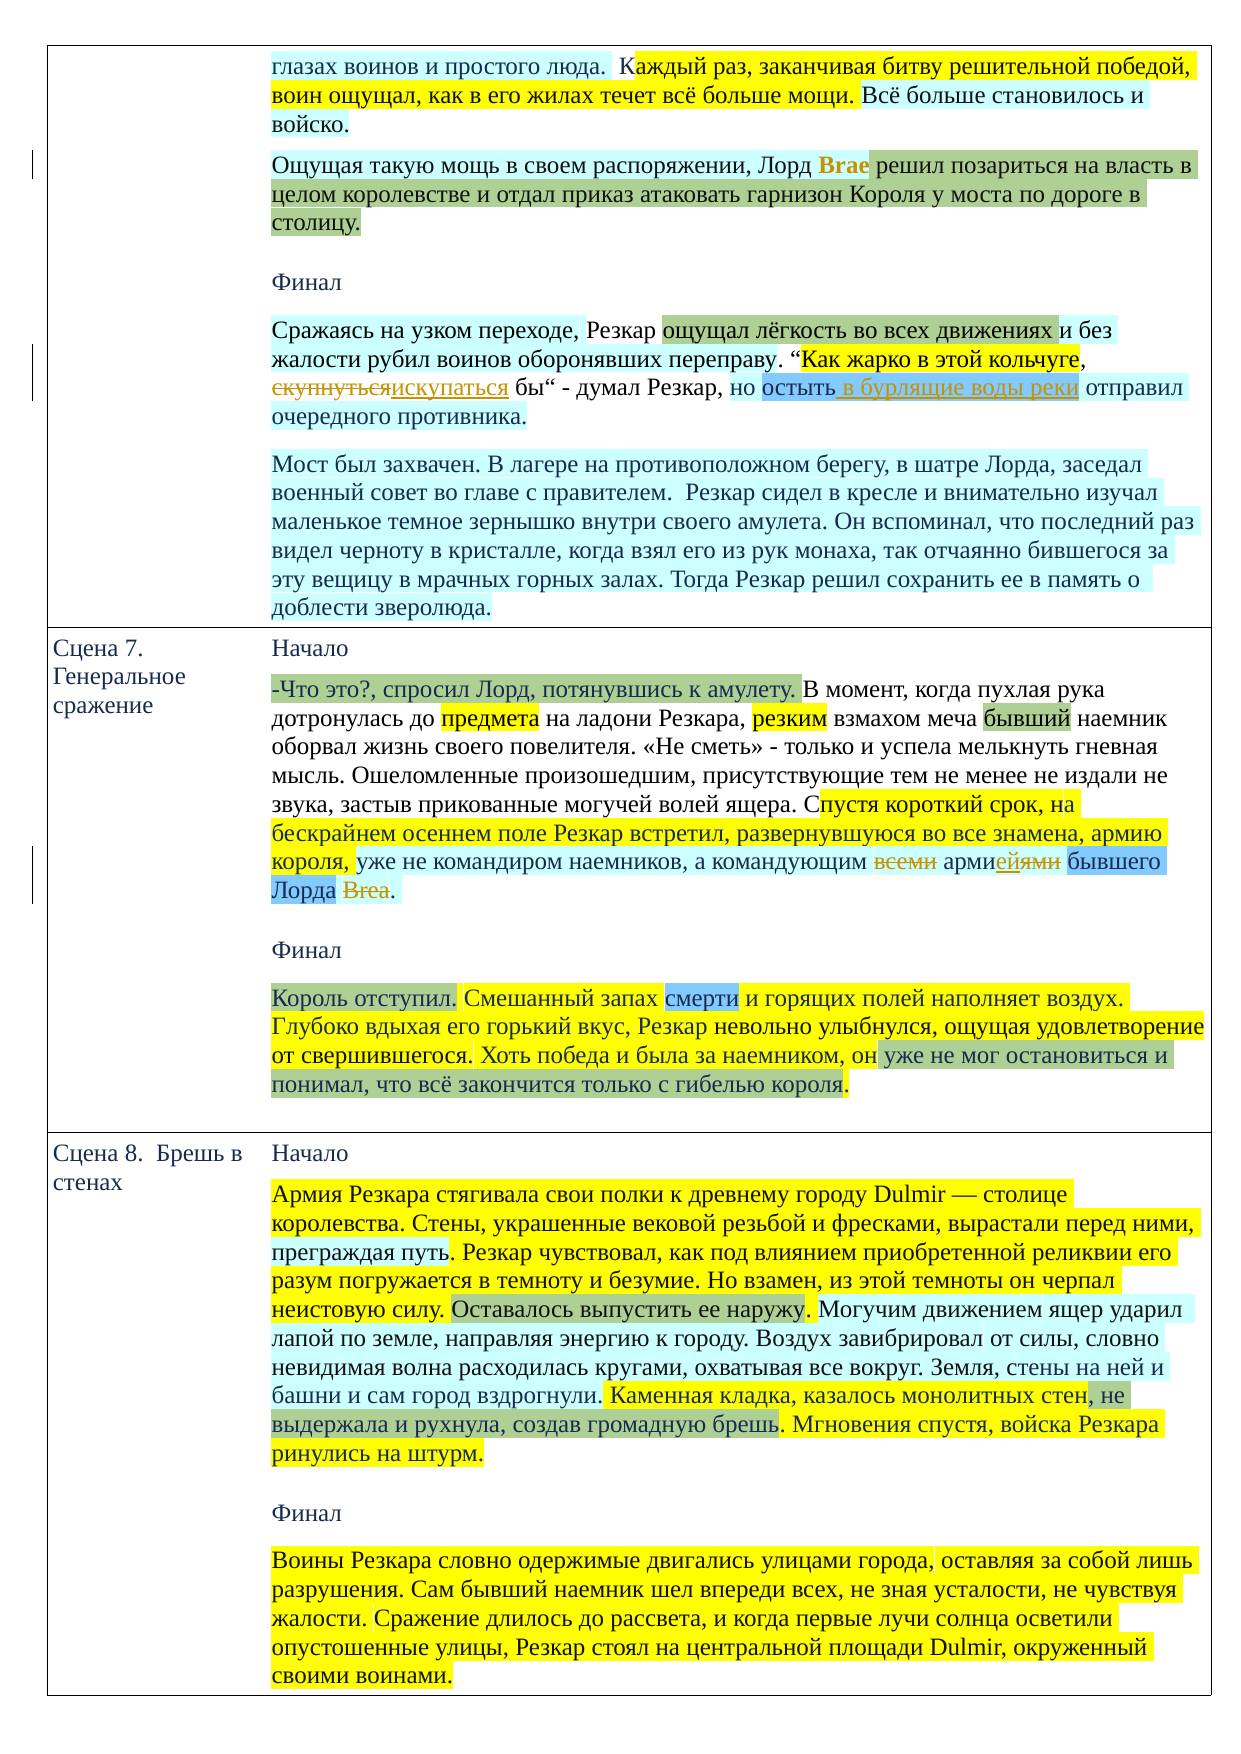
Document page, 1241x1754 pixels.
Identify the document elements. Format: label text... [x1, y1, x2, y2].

table_cell Сцена 7. Генеральное сражение [48, 628, 266, 1132]
table_cell [48, 46, 266, 627]
table_cell Сцена 8. Брешь в стенах [48, 1133, 266, 1695]
table_cell глазах воинов и простого люда. Каждый раз, заканчивая битву решительной победой, воин ощущал, как в его жилах течет всё больше мощи. Всё больше становилось и войско. Ощущая такую мощь в своем распоряжении, Лорд Brae решил позариться на власть в целом королевстве и отдал приказ атаковать гарнизон Короля у моста по дороге в столицу. Финал Сражаясь на узком переходе, Резкар ощущал лёгкость во всех движениях и без жалости рубил воинов оборонявших переправу. “Как жарко в этой кольчуге, искупаться бы“ - думал Резкар, но остыть в бурлящие воды реки отправил очередного противника. Мост был захвачен. В лагере на противоположном берегу, в шатре Лорда, заседал военный совет во главе с правителем. Резкар сидел в кресле и внимательно изучал маленькое темное зернышко внутри своего амулета. Он вспоминал, что последний раз видел черноту в кристалле, когда взял его из рук монаха, так отчаянно бившегося за эту вещицу в мрачных горных залах. Тогда Резкар решил сохранить ее в память о доблести зверолюда. [266, 46, 1211, 627]
table_cell Начало -Что это?, спросил Лорд, потянувшись к амулету. В момент, когда пухлая рука дотронулась до предмета на ладони Резкара, резким взмахом меча бывший наемник оборвал жизнь своего повелителя. «Не сметь» - только и успела мелькнуть гневная мысль. Ошеломленные произошедшим, присутствующие тем не менее не издали не звука, застыв прикованные могучей волей ящера. Спустя короткий срок, на бескрайнем осеннем поле Резкар встретил, развернувшуюся во все знамена, армию короля, уже не командиром наемников, а командующим армией бывшего Лорда . Финал Король отступил. Смешанный запах смерти и горящих полей наполняет воздух. Глубоко вдыхая его горький вкус, Резкар невольно улыбнулся, ощущая удовлетворение от свершившегося. Хоть победа и была за наемником, он уже не мог остановиться и понимал, что всё закончится только с гибелью короля. [266, 628, 1211, 1132]
table_cell Начало Армия Резкара стягивала свои полки к древнему городу Dulmir — столице королевства. Стены, украшенные вековой резьбой и фресками, вырастали перед ними, преграждая путь. Резкар чувствовал, как под влиянием приобретенной реликвии его разум погружается в темноту и безумие. Но взамен, из этой темноты он черпал неистовую силу. Оставалось выпустить ее наружу. Могучим движением ящер ударил лапой по земле, направляя энергию к городу. Воздух завибрировал от силы, словно невидимая волна расходилась кругами, охватывая все вокруг. Земля, стены на ней и башни и сам город вздрогнули. Каменная кладка, казалось монолитных стен, не выдержала и рухнула, создав громадную брешь. Мгновения спустя, войска Резкара ринулись на штурм. Финал Воины Резкара словно одержимые двигались улицами города, оставляя за собой лишь разрушения. Сам бывший наемник шел впереди всех, не зная усталости, не чувствуя жалости. Сражение длилось до рассвета, и когда первые лучи солнца осветили опустошенные улицы, Резкар стоял на центральной площади Dulmir, окруженный своими воинами. [266, 1133, 1211, 1695]
